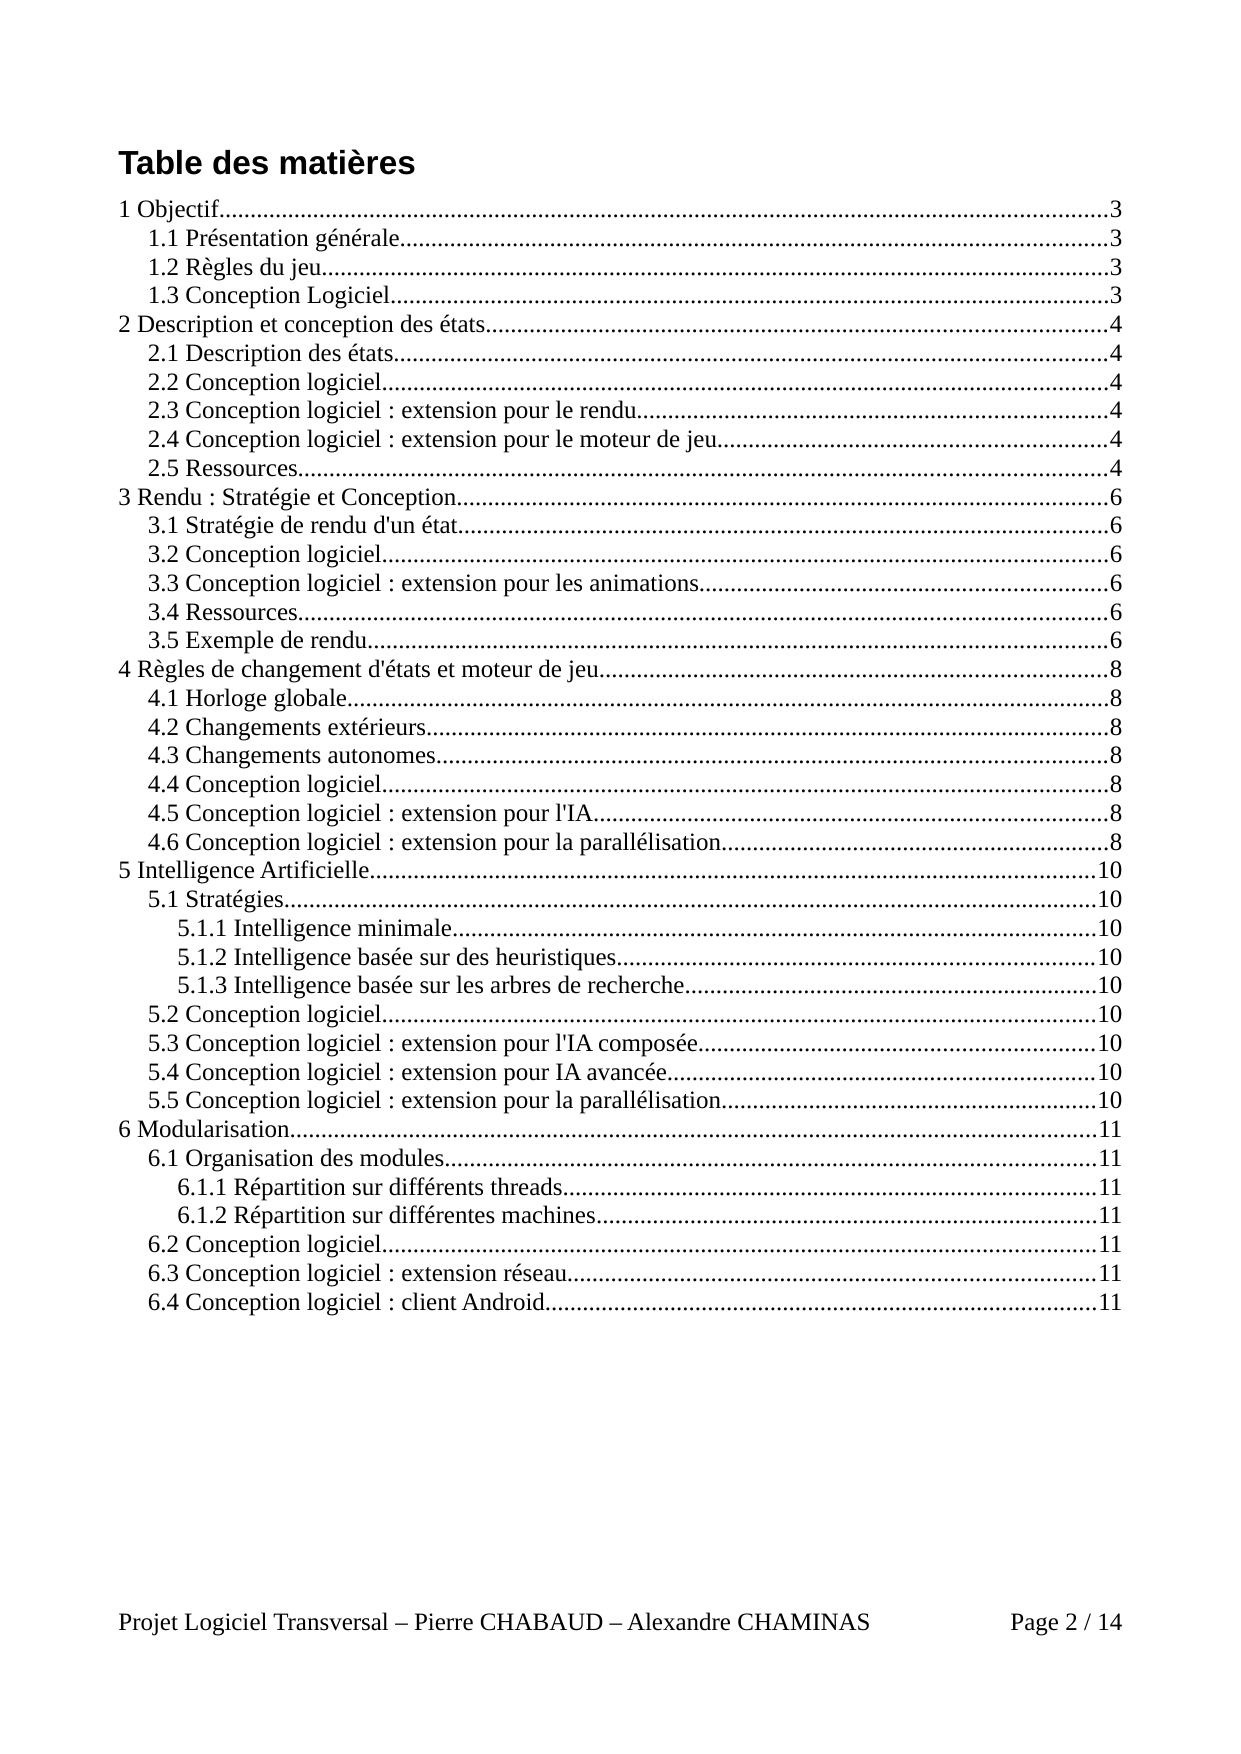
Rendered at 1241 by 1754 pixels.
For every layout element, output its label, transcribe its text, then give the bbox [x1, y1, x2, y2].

text 5.5 Conception logiciel : extension pour la parallélisation 10 [148, 1085, 1122, 1114]
text 2.2 Conception logiciel 4 [148, 367, 1122, 395]
text 1.1 Présentation générale 3 [148, 223, 1122, 252]
text 4.1 Horloge globale 8 [148, 683, 1122, 712]
text 2.4 Conception logiciel : extension pour le moteur de jeu 4 [148, 424, 1122, 453]
text 6.2 Conception logiciel 11 [148, 1229, 1122, 1258]
text 2 Description et conception des états 4 [118, 309, 1122, 338]
text 4.4 Conception logiciel 8 [148, 769, 1122, 798]
text 5.1 Stratégies 10 [148, 884, 1122, 913]
text 6.1.1 Répartition sur différents threads 11 [177, 1172, 1122, 1200]
text 1.2 Règles du jeu 3 [148, 252, 1122, 280]
text 5.1.1 Intelligence minimale 10 [177, 913, 1122, 942]
text 1 Objectif 3 [118, 194, 1122, 223]
text 3 Rendu : Stratégie et Conception 6 [118, 482, 1122, 510]
text 3.2 Conception logiciel 6 [148, 539, 1122, 568]
text 6.3 Conception logiciel : extension réseau 11 [148, 1258, 1122, 1287]
text 6.1 Organisation des modules 11 [148, 1143, 1122, 1172]
text 3.3 Conception logiciel : extension pour les animations 6 [148, 568, 1122, 597]
text 4.6 Conception logiciel : extension pour la parallélisation 8 [148, 827, 1122, 855]
subtitle Table des matières [118, 143, 1122, 182]
text 5.3 Conception logiciel : extension pour l'IA composée 10 [148, 1028, 1122, 1057]
text 3.4 Ressources 6 [148, 597, 1122, 625]
text 4.2 Changements extérieurs 8 [148, 712, 1122, 740]
text 5 Intelligence Artificielle 10 [118, 855, 1122, 884]
text 6.4 Conception logiciel : client Android 11 [148, 1287, 1122, 1315]
text 1.3 Conception Logiciel 3 [148, 280, 1122, 309]
text 6 Modularisation 11 [118, 1114, 1122, 1143]
text 2.5 Ressources 4 [148, 453, 1122, 482]
text 4.3 Changements autonomes 8 [148, 740, 1122, 769]
text 3.5 Exemple de rendu 6 [148, 625, 1122, 654]
text 2.1 Description des états 4 [148, 338, 1122, 367]
text 3.1 Stratégie de rendu d'un état 6 [148, 510, 1122, 539]
text 2.3 Conception logiciel : extension pour le rendu 4 [148, 395, 1122, 424]
text 5.1.3 Intelligence basée sur les arbres de recherche 10 [177, 970, 1122, 999]
text 5.1.2 Intelligence basée sur des heuristiques 10 [177, 942, 1122, 970]
text 4.5 Conception logiciel : extension pour l'IA 8 [148, 798, 1122, 827]
text 5.4 Conception logiciel : extension pour IA avancée 10 [148, 1057, 1122, 1085]
text 6.1.2 Répartition sur différentes machines 11 [177, 1200, 1122, 1229]
text 4 Règles de changement d'états et moteur de jeu 8 [118, 654, 1122, 683]
text 5.2 Conception logiciel 10 [148, 999, 1122, 1028]
